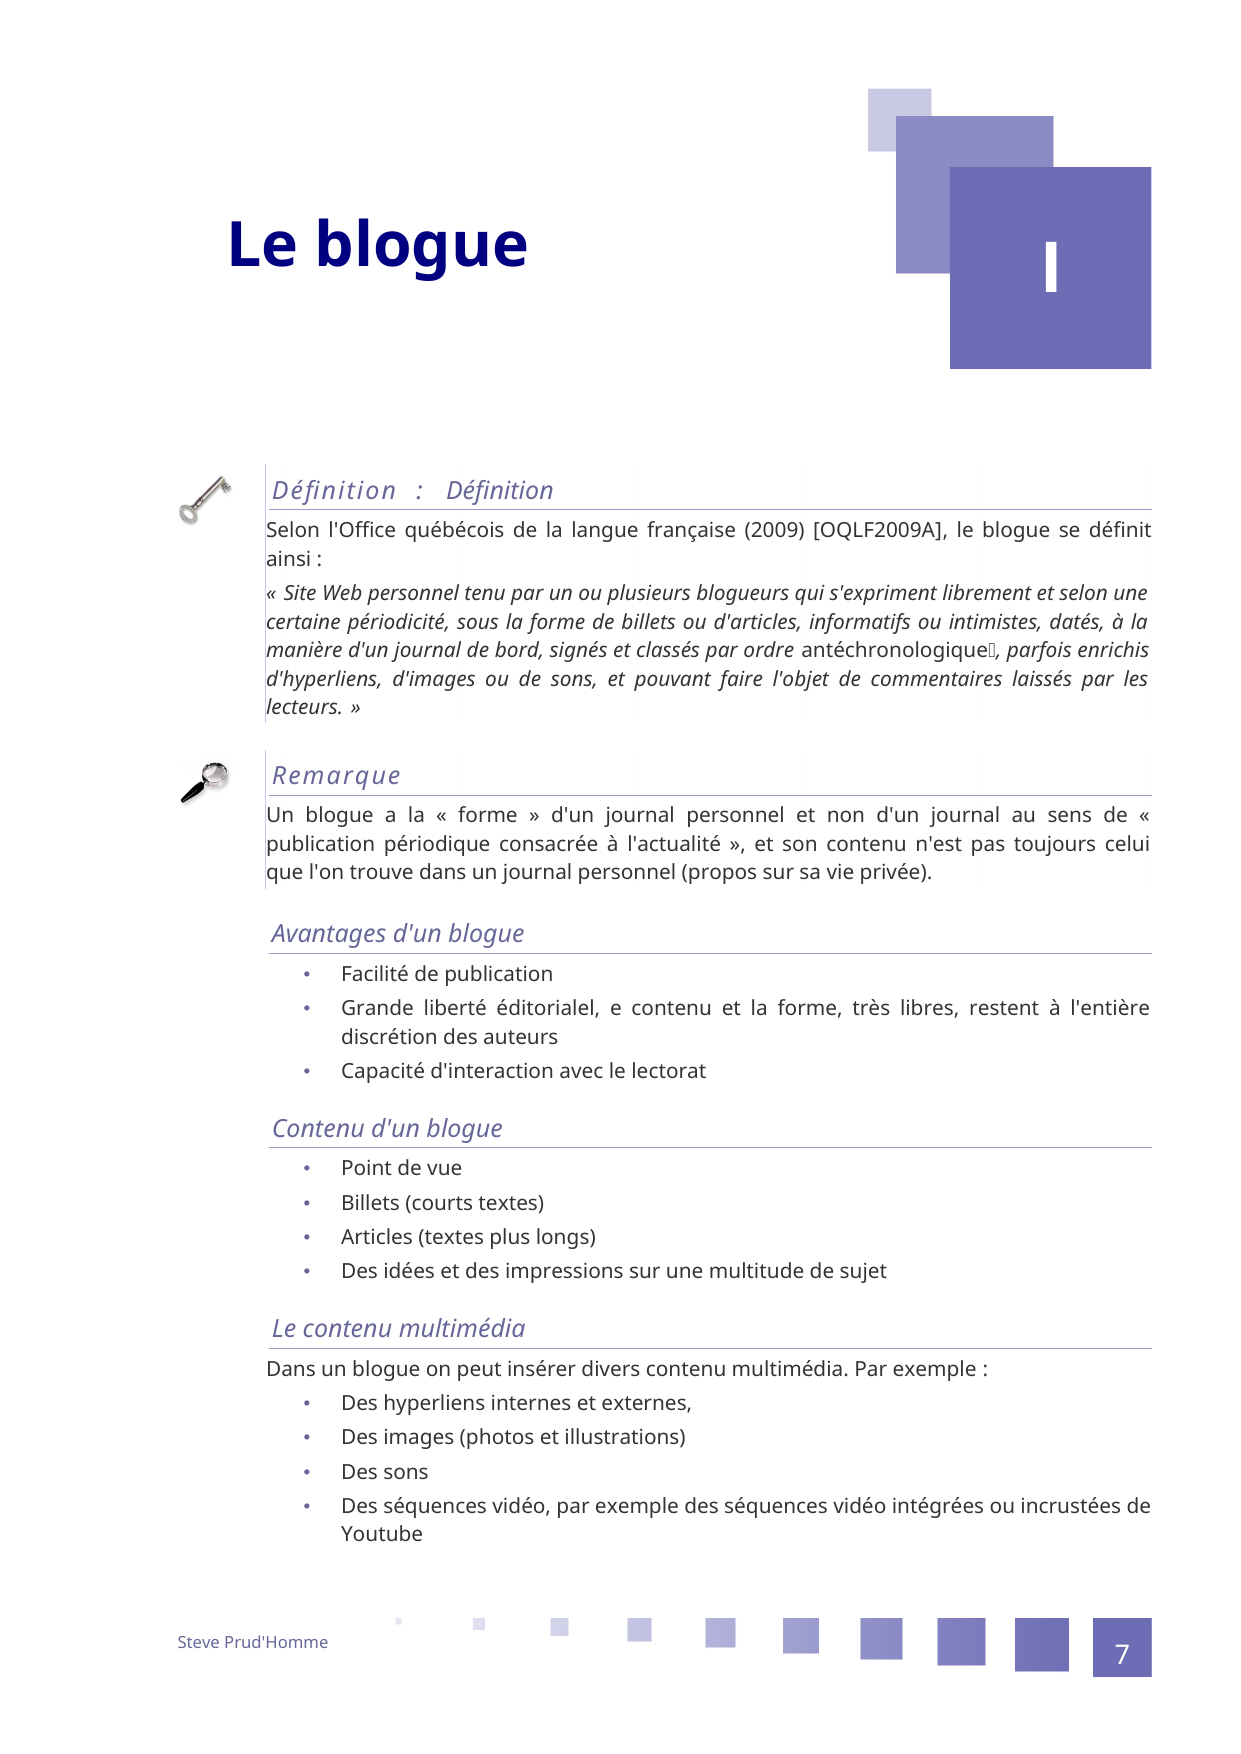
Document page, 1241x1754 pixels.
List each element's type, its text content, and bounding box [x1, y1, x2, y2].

text Un blogue a la « forme » d'un journal personnel et non d'un journal au sens de « publication périodique consacrée à l'actualité », et son contenu n'est pas toujours celui que l'on trouve dans un journal personnel (propos sur sa vie privée). [266, 801, 1152, 886]
title Définition : Définition [269, 469, 1152, 509]
title Contenu d'un blogue [269, 1107, 1152, 1147]
title Remarque [269, 755, 1152, 795]
list Articles (textes plus longs) [303, 1222, 1152, 1251]
list Facilité de publication [303, 959, 1152, 988]
list Capacité d'interaction avec le lectorat [303, 1056, 1152, 1085]
list Des sons [303, 1457, 1152, 1485]
text « Site Web personnel tenu par un ou plusieurs blogueurs qui s'expriment librement et selon une certaine périodicité, sous la forme de billets ou d'articles, informatifs ou intimistes, datés, à la manière d'un journal de bord, signés et classés par ordre antéchronologique, parfois enrichis d'hyperliens, d'images ou de sons, et pouvant faire l'objet de commentaires laissés par les lecteurs. » [266, 578, 1152, 721]
list Des images (photos et illustrations) [303, 1422, 1152, 1451]
title Avantages d'un blogue [269, 913, 1152, 953]
text I [951, 227, 1152, 308]
list Billets (courts textes) [303, 1188, 1152, 1216]
title Le contenu multimédia [269, 1308, 1152, 1348]
text Dans un blogue on peut insérer divers contenu multimédia. Par exemple : [266, 1354, 1152, 1382]
list Des idées et des impressions sur une multitude de sujet [303, 1257, 1152, 1285]
picture [351, 1618, 1152, 1678]
picture [177, 88, 1152, 889]
list Grande liberté éditorialel, e contenu et la forme, très libres, restent à l'entière discrétion des auteurs [303, 993, 1152, 1050]
text Selon l'Office québécois de la langue française (2009) [OQLF2009A], le blogue se définit ainsi : [266, 516, 1152, 572]
list Des hyperliens internes et externes, [303, 1388, 1152, 1416]
list Point de vue [303, 1153, 1152, 1182]
list Des séquences vidéo, par exemple des séquences vidéo intégrées ou incrustées de Youtube [303, 1491, 1152, 1548]
title I - Le blogue [224, 199, 868, 284]
